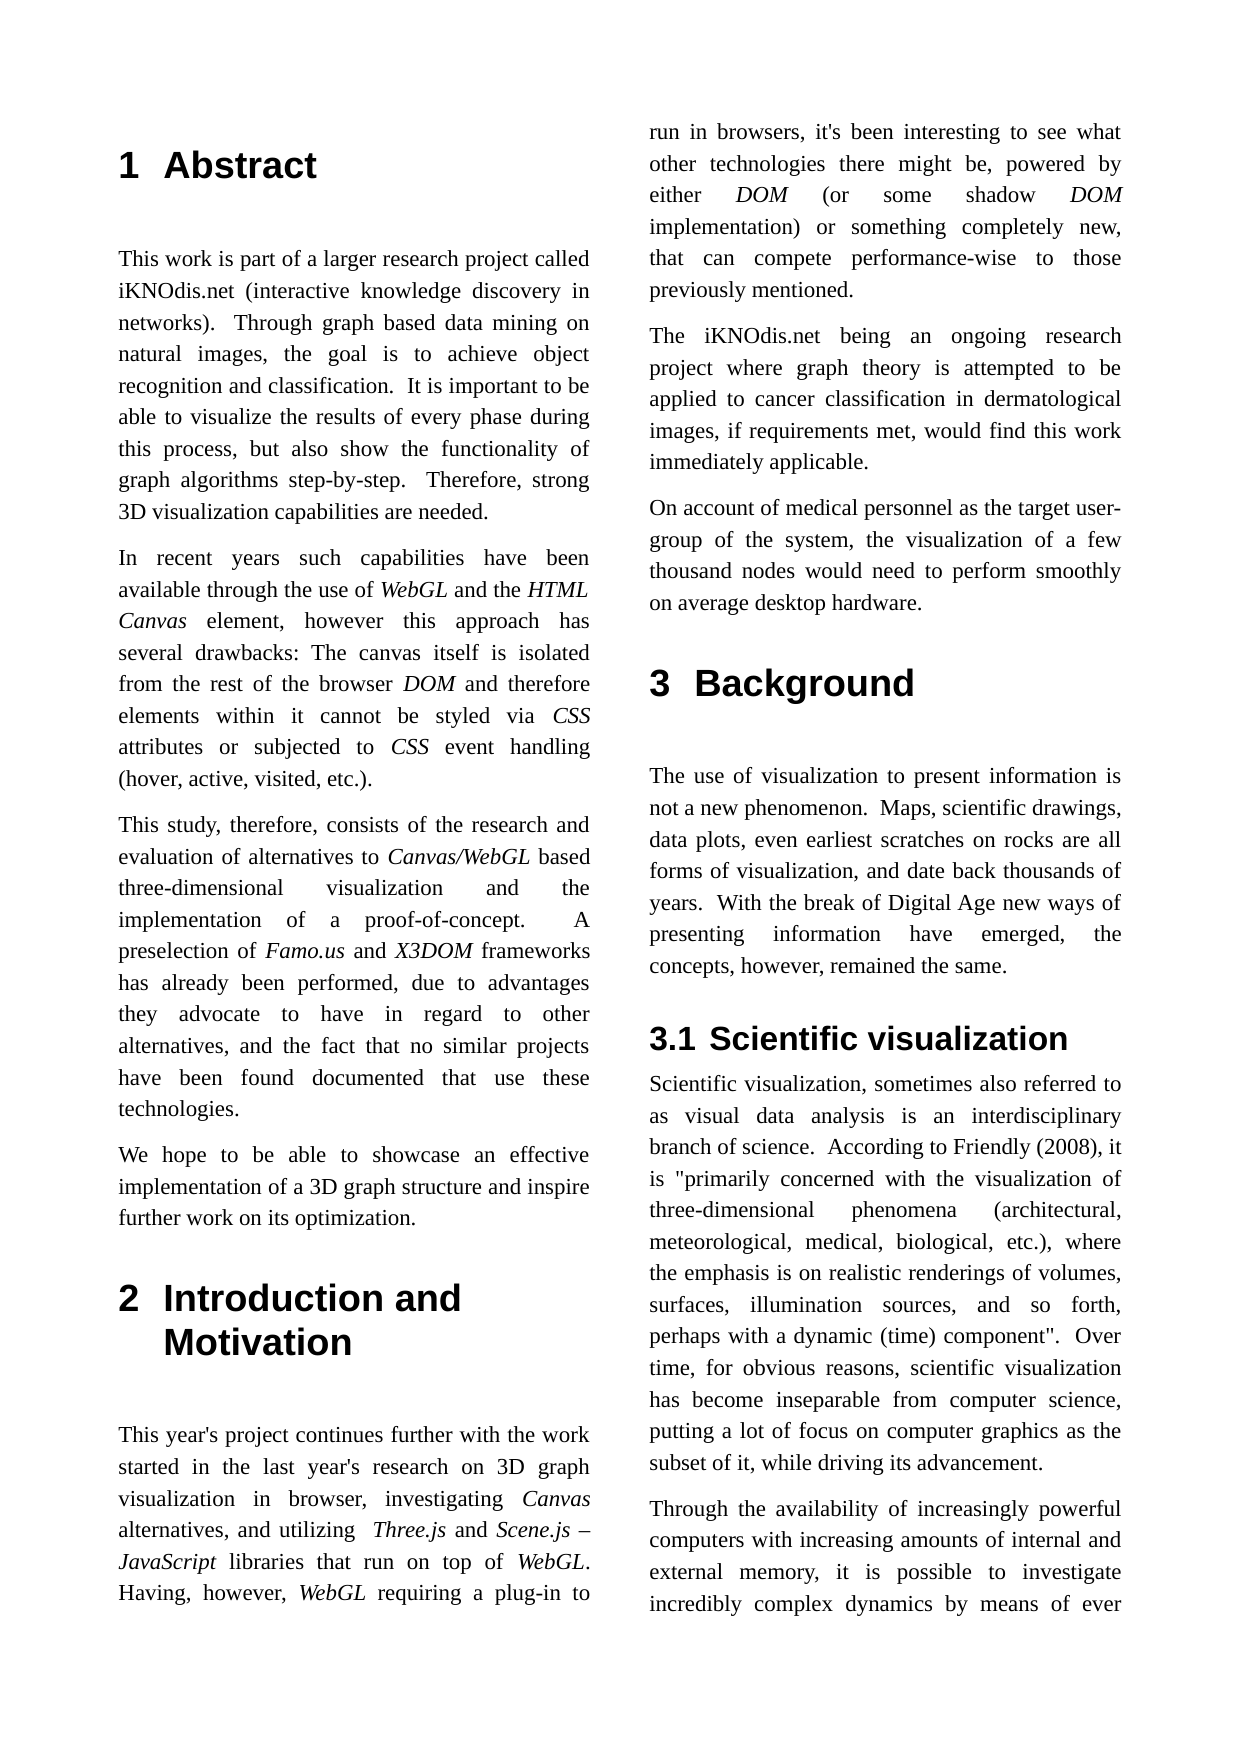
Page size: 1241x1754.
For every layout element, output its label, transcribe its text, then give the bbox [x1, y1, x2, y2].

text The use of visualization to present information is not a new phenomenon. Maps, scientific drawings, data plots, even earliest scratches on rocks are all forms of visualization, and date back thousands of years. With the break of Digital Age new ways of presenting information have emerged, the concepts, however, remained the same. [649, 763, 1122, 978]
text run in browsers, it's been interesting to see what other technologies there might be, powered by either DOM (or some shadow DOM implementation) or something completely new, that can compete performance-wise to those previously mentioned. [649, 118, 1122, 302]
subtitle 3 Background [649, 660, 1122, 704]
text Scientific visualization, sometimes also referred to as visual data analysis is an interdisciplinary branch of science. According to Friendly (2008), it is "primarily concerned with the visualization of three-dimensional phenomena (architectural, meteorological, medical, biological, etc.), where the emphasis is on realistic renderings of volumes, surfaces, illumination sources, and so forth, perhaps with a dynamic (time) component". Over time, for obvious reasons, scientific visualization has become inseparable from computer science, putting a lot of focus on computer graphics as the subset of it, while driving its advancement. [649, 1070, 1122, 1475]
text Through the availability of increasingly powerful computers with increasing amounts of internal and external memory, it is possible to investigate incredibly complex dynamics by means of ever [649, 1495, 1122, 1616]
subtitle 3.1 Scientific visualization [649, 1019, 1122, 1058]
text This work is part of a larger research project called iKNOdis.net (interactive knowledge discovery in networks). Through graph based data mining on natural images, the goal is to achieve object recognition and classification. It is important to be able to visualize the results of every phase during this process, but also show the functionality of graph algorithms step-by-step. Therefore, strong 3D visualization capabilities are needed. [118, 245, 590, 524]
subtitle 1 Abstract [118, 143, 590, 187]
subtitle 2 Introduction and Motivation [118, 1276, 590, 1363]
text This year's project continues further with the work started in the last year's research on 3D graph visualization in browser, investigating Canvas alternatives, and utilizing Three.js and Scene.js – JavaScript libraries that run on top of WebGL. Having, however, WebGL requiring a plug-in to [118, 1422, 590, 1606]
text The iKNOdis.net being an ongoing research project where graph theory is attempted to be applied to cancer classification in dermatological images, if requirements met, would find this work immediately applicable. [649, 322, 1122, 475]
text This study, therefore, consists of the research and evaluation of alternatives to Canvas/WebGL based three-dimensional visualization and the implementation of a proof-of-concept. A preselection of Famo.us and X3DOM frameworks has already been performed, due to advantages they advocate to have in regard to other alternatives, and the fact that no similar projects have been found documented that use these technologies. [118, 811, 590, 1122]
text We hope to be able to showcase an effective implementation of a 3D graph structure and inspire further work on its optimization. [118, 1141, 590, 1231]
text On account of medical personnel as the target user-group of the system, the visualization of a few thousand nodes would need to perform smoothly on average desktop hardware. [649, 494, 1122, 616]
text In recent years such capabilities have been available through the use of WebGL and the HTML Canvas element, however this approach has several drawbacks: The canvas itself is isolated from the rest of the browser DOM and therefore elements within it cannot be styled via CSS attributes or subjected to CSS event handling (hover, active, visited, etc.). [118, 544, 590, 791]
